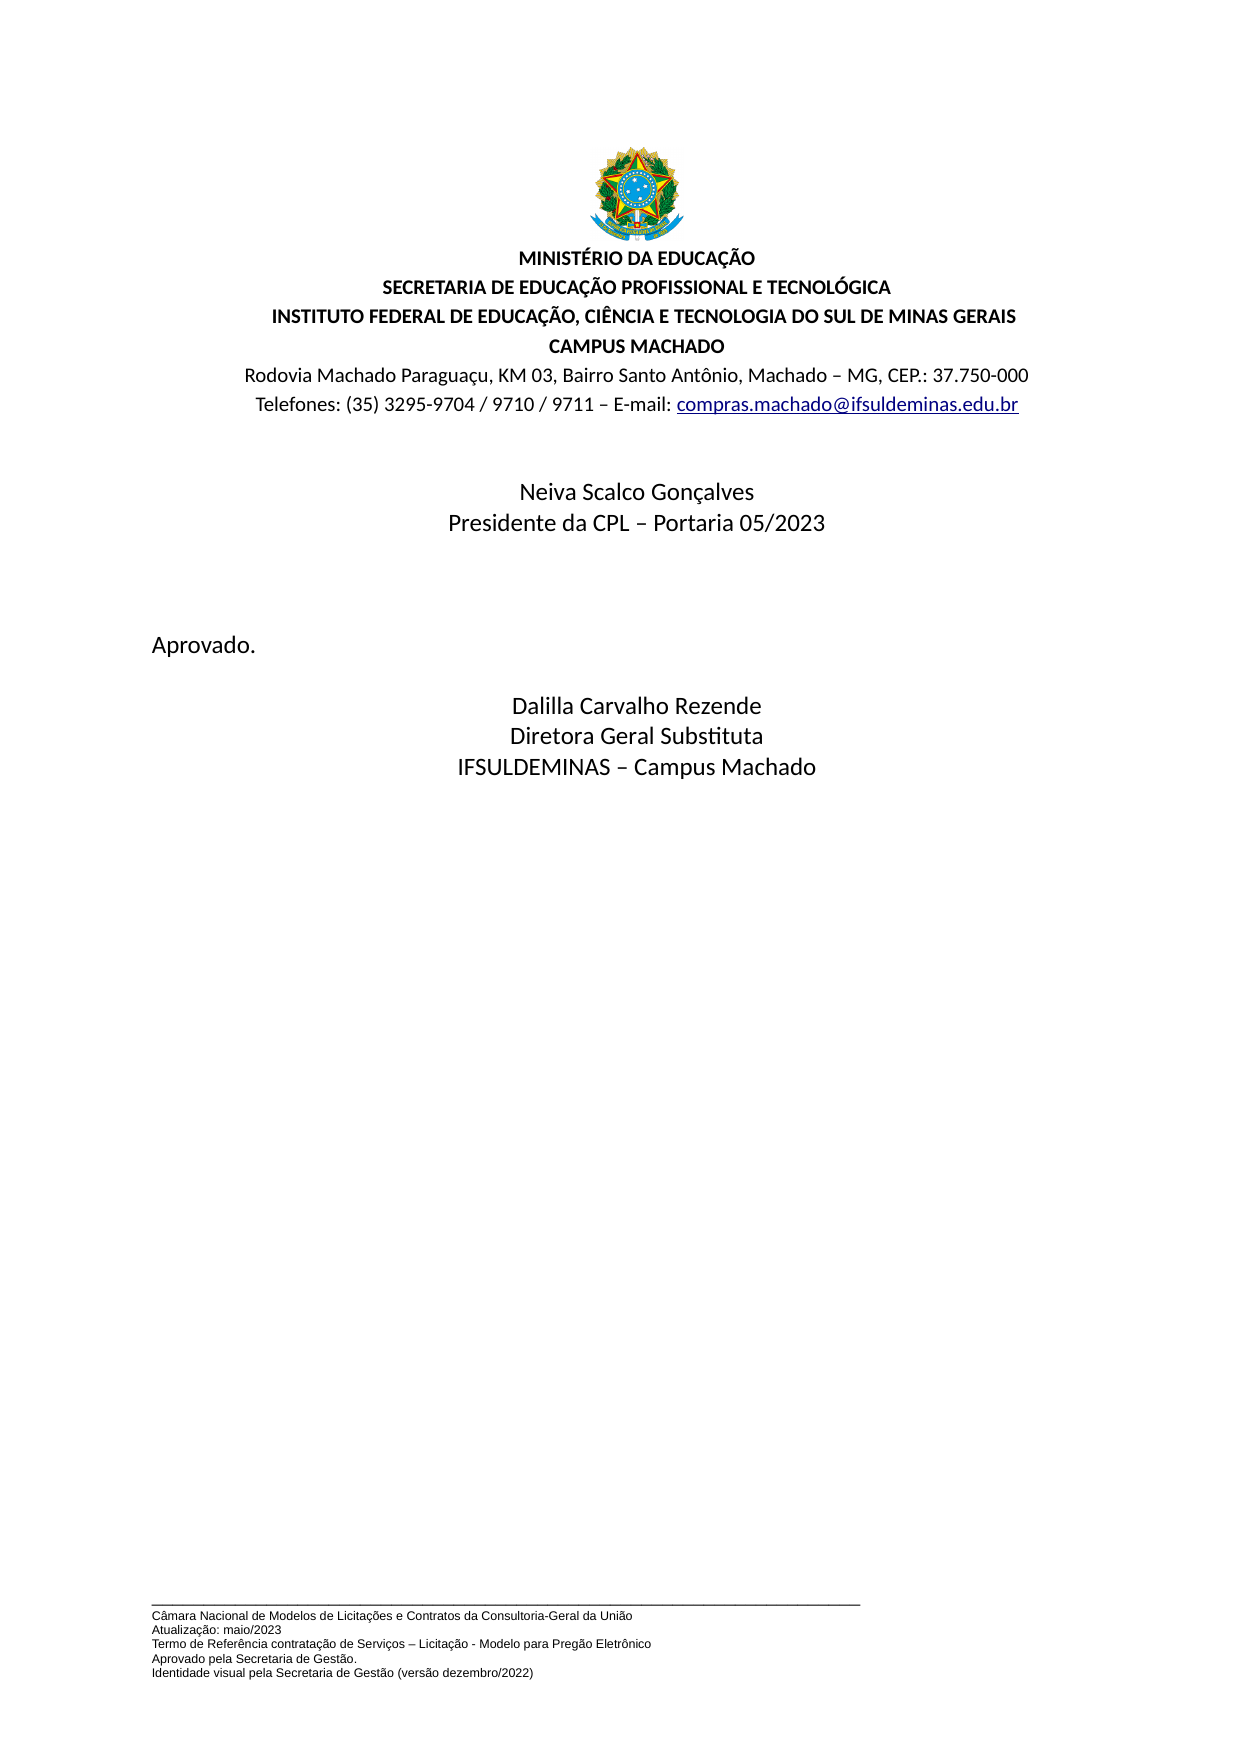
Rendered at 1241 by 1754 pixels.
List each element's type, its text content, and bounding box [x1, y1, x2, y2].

picture [590, 147, 684, 241]
text Aprovado. [152, 629, 1122, 659]
text Dalilla Carvalho Rezende [152, 690, 1122, 720]
text Diretora Geral Substituta [152, 720, 1122, 751]
picture [630, 236, 645, 241]
text Presidente da CPL – Portaria 05/2023 [152, 507, 1122, 537]
text IFSULDEMINAS – Campus Machado [152, 751, 1122, 781]
picture [652, 219, 684, 241]
text Neiva Scalco Gonçalves [152, 476, 1122, 507]
picture [656, 223, 665, 228]
